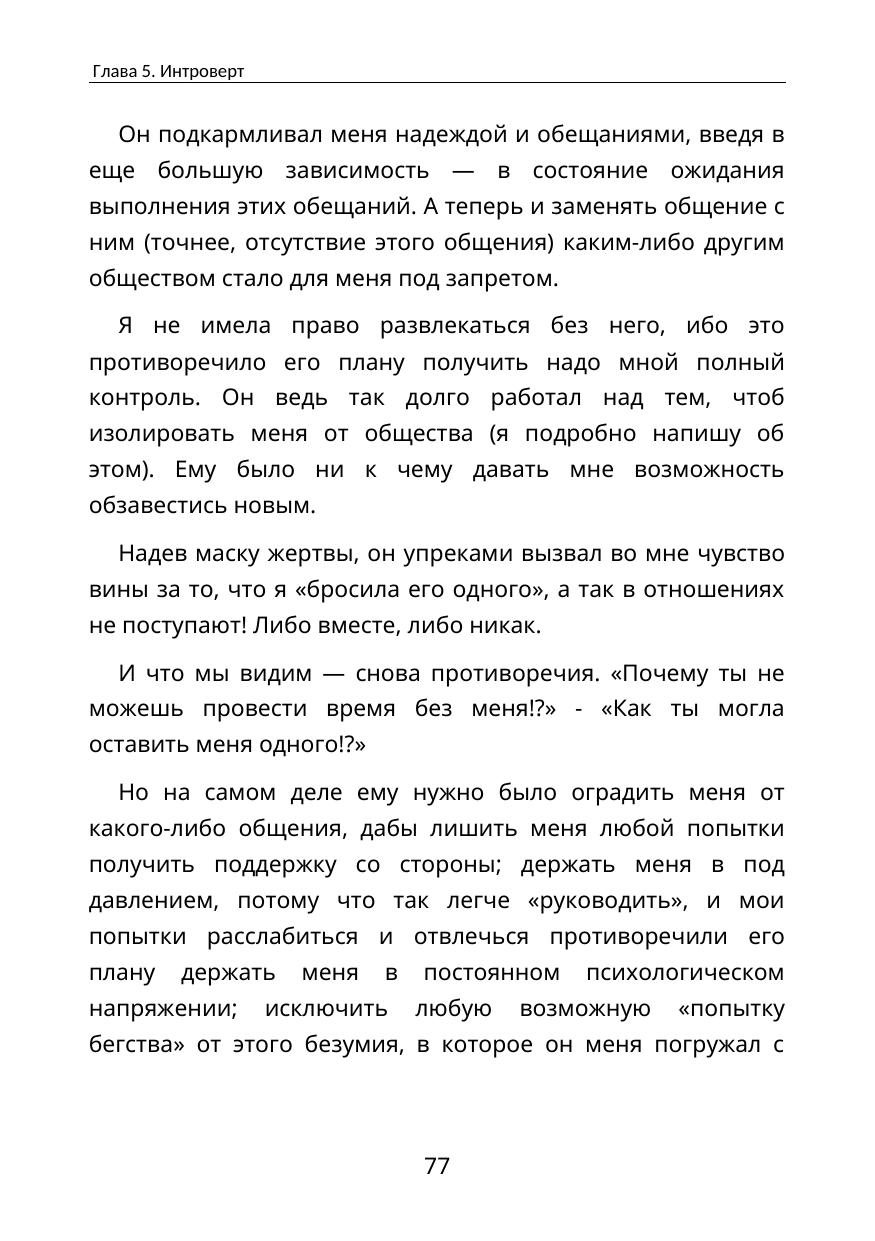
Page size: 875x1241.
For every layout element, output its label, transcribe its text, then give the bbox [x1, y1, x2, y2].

text Но на самом деле ему нужно было оградить меня от какого-либо общения, дабы лишить меня любой попытки получить поддержку со стороны; держать меня в под давлением, потому что так легче «руководить», и мои попытки расслабиться и отвлечься противоречили его плану держать меня в постоянном психологическом напряжении; исключить любую возможную «попытку бегства» от этого безумия, в которое он меня погружал с [88, 776, 786, 1059]
text Он подкармливал меня надеждой и обещаниями, введя в еще большую зависимость — в состояние ожидания выполнения этих обещаний. А теперь и заменять общение с ним (точнее, отсутствие этого общения) каким-либо другим обществом стало для меня под запретом. [88, 118, 786, 293]
text И что мы видим — снова противоречия. «Почему ты не можешь провести время без меня!?» - «Как ты могла оставить меня одного!?» [88, 656, 786, 759]
text Надев маску жертвы, он упреками вызвал во мне чувство вины за то, что я «бросила его одного», а так в отношениях не поступают! Либо вместе, либо никак. [88, 537, 786, 640]
text Я не имела право развлекаться без него, ибо это противоречило его плану получить надо мной полный контроль. Он ведь так долго работал над тем, чтоб изолировать меня от общества (я подробно напишу об этом). Ему было ни к чему давать мне возможность обзавестись новым. [88, 309, 786, 520]
